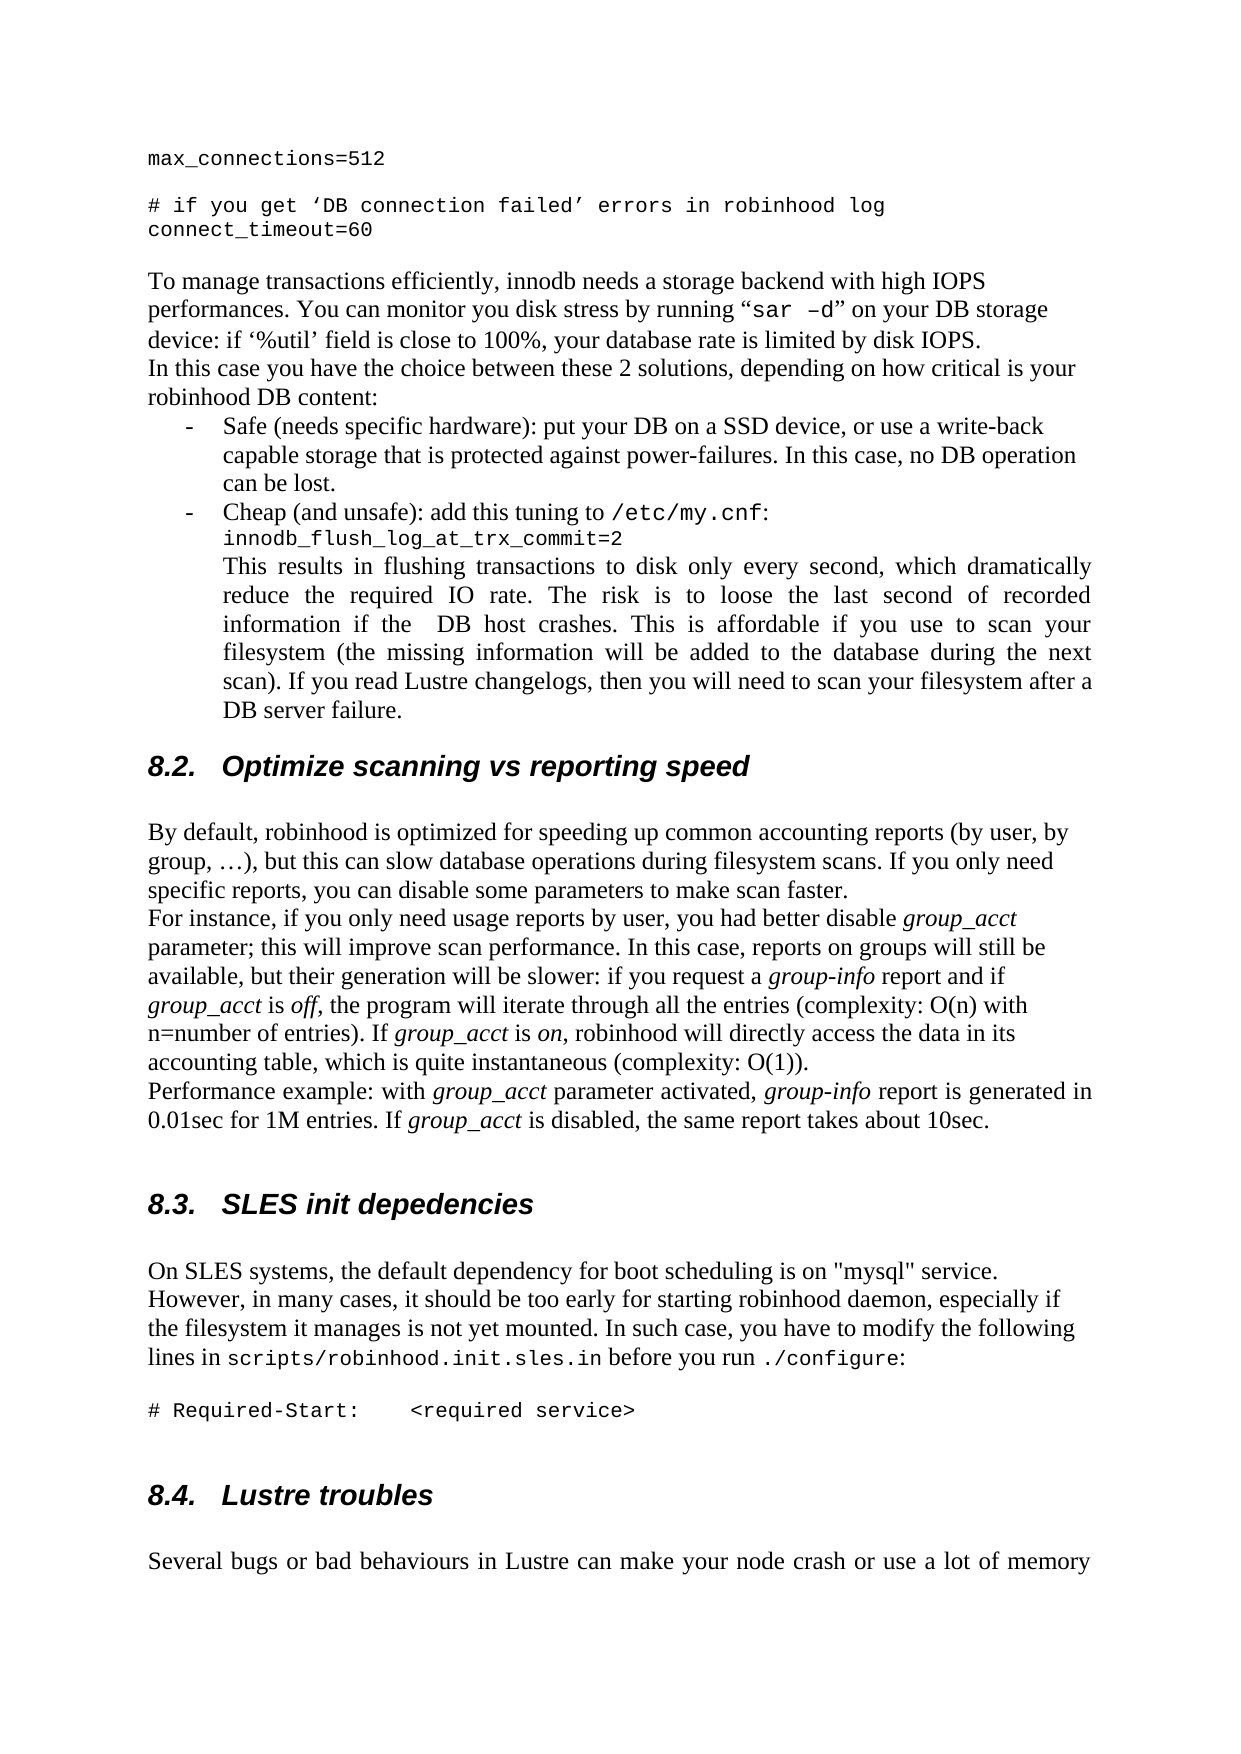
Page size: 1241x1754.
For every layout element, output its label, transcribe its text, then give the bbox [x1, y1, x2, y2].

list Safe (needs specific hardware): put your DB on a SSD device, or use a write-back capable storage that is protected against power-failures. In this case, no DB operation can be lost. [185, 411, 1093, 497]
subtitle Optimize scanning vs reporting speed [148, 749, 1093, 782]
text This results in flushing transactions to disk only every second, which dramatically reduce the required IO rate. The risk is to loose the last second of recorded information if the DB host crashes. This is affordable if you use to scan your filesystem (the missing information will be added to the database during the next scan). If you read Lustre changelogs, then you will need to scan your filesystem after a DB server failure. [223, 551, 1093, 724]
text accounting table, which is quite instantaneous (complexity: O(1)). [148, 1047, 1093, 1076]
text n=number of entries). If group_acct is on, robinhood will directly access the data in its [148, 1018, 1093, 1047]
text By default, robinhood is optimized for speeding up common accounting reports (by user, by [148, 817, 1093, 846]
text available, but their generation will be slower: if you request a group-info report and if [148, 961, 1093, 990]
subtitle Lustre troubles [148, 1478, 1093, 1511]
text group_acct is off, the program will iterate through all the entries (complexity: O(n) with [148, 990, 1093, 1018]
text To manage transactions efficiently, innodb needs a storage backend with high IOPS performances. You can monitor you disk stress by running “sar –d” on your DB storage device: if ‘%util’ field is close to 100%, your database rate is limited by disk IOPS. In this case you have the choice between these 2 solutions, depending on how critical is your robinhood DB content: [148, 266, 1093, 411]
text group, …), but this can slow database operations during filesystem scans. If you only need [148, 846, 1093, 875]
list Cheap (and unsafe): add this tuning to /etc/my.cnf: innodb_flush_log_at_trx_commit=2 [185, 497, 1093, 551]
subtitle SLES init depedencies [148, 1187, 1093, 1221]
text Performance example: with group_acct parameter activated, group-info report is generated in 0.01sec for 1M entries. If group_acct is disabled, the same report takes about 10sec. [148, 1076, 1093, 1133]
text specific reports, you can disable some parameters to make scan faster. [148, 875, 1093, 903]
text For instance, if you only need usage reports by user, you had better disable group_acct [148, 903, 1093, 932]
text # Required-Start: <required service> [148, 1400, 1093, 1424]
text # if you get ‘DB connection failed’ errors in robinhood log connect_timeout=60 [148, 171, 1093, 242]
text max_connections=512 [148, 148, 1093, 171]
text On SLES systems, the default dependency for boot scheduling is on "mysql" service. However, in many cases, it should be too early for starting robinhood daemon, especially if the filesystem it manages is not yet mounted. In such case, you have to modify the following lines in scripts/robinhood.init.sles.in before you run ./configure: [148, 1256, 1093, 1400]
text Several bugs or bad behaviours in Lustre can make your node crash or use a lot of memory [148, 1517, 1093, 1575]
text parameter; this will improve scan performance. In this case, reports on groups will still be [148, 932, 1093, 961]
